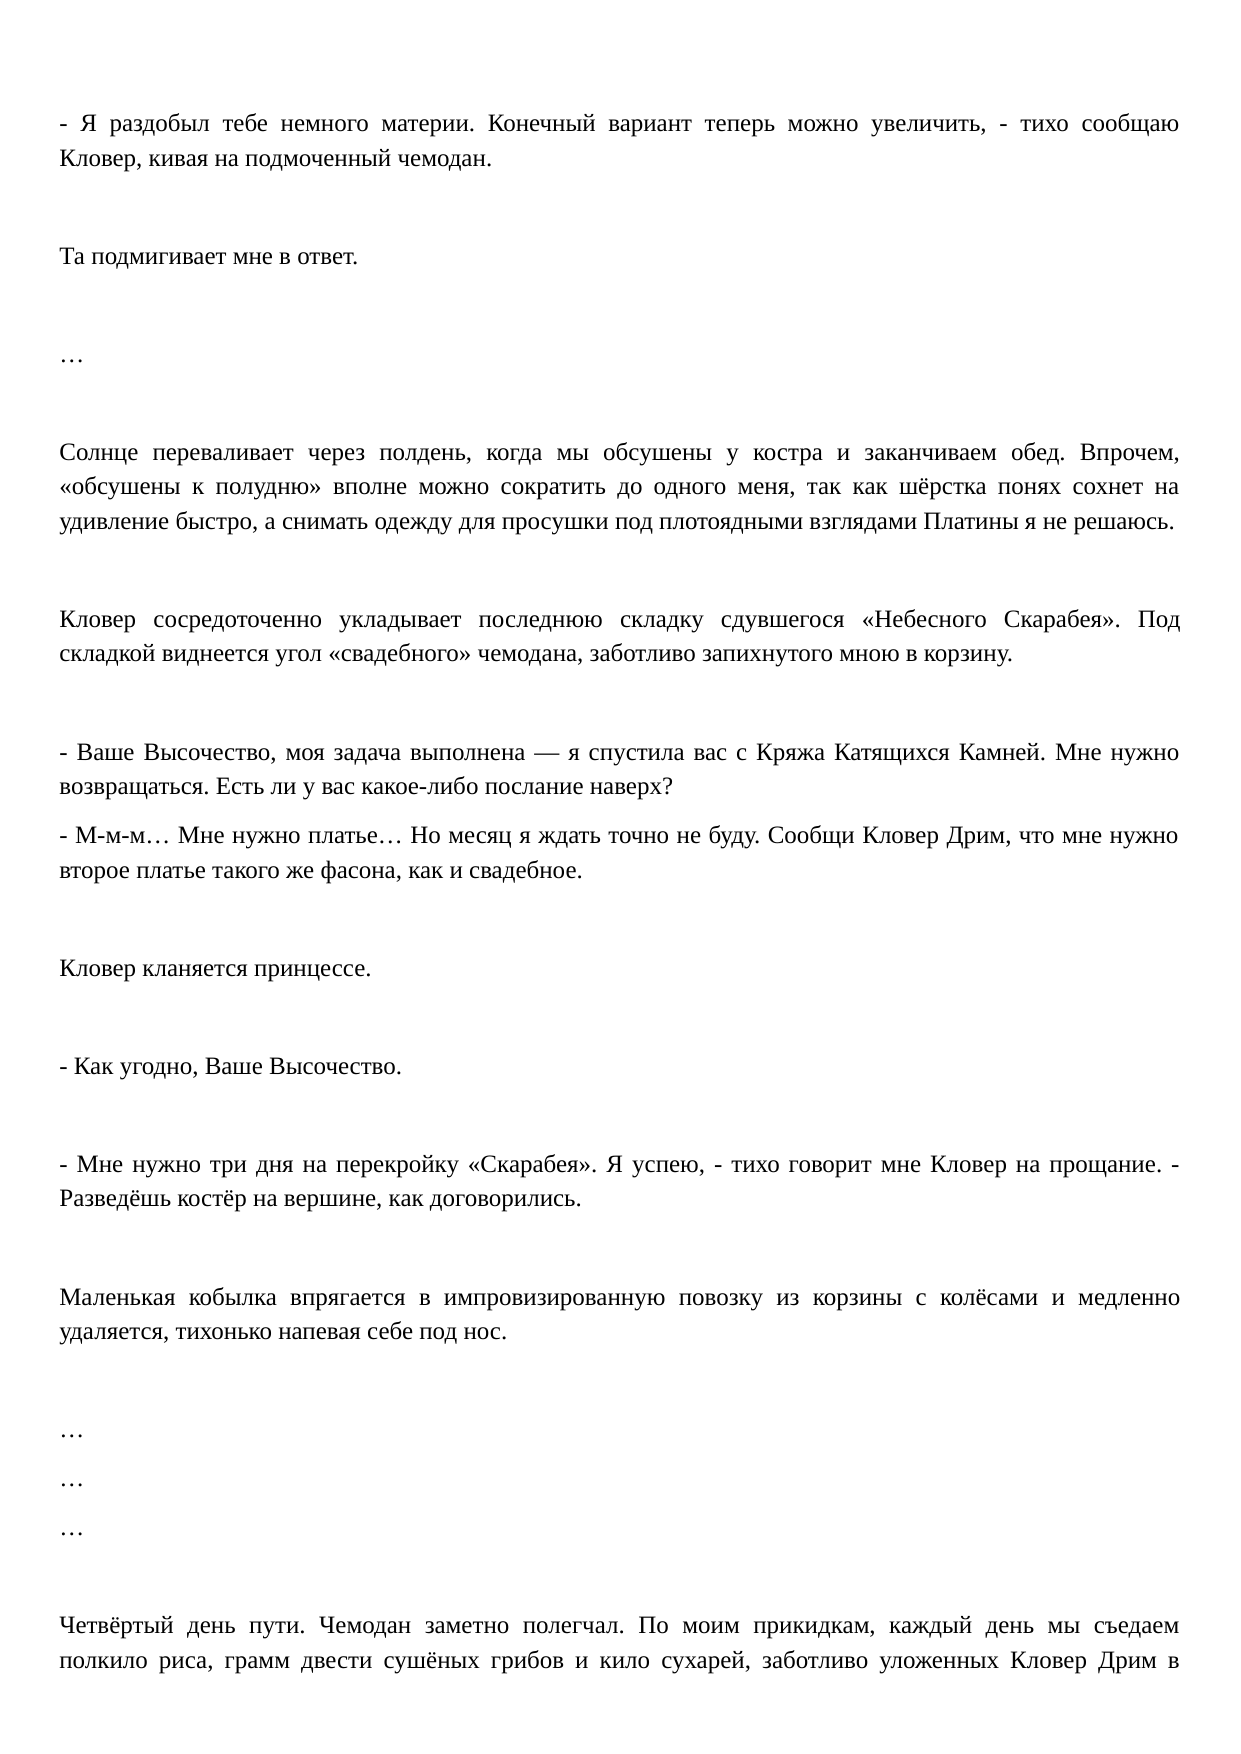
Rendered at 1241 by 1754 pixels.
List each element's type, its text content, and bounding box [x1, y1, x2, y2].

text - Ваше Высочество, моя задача выполнена — я спустила вас с Кряжа Катящихся Камней. Мне нужно возвращаться. Есть ли у вас какое-либо послание наверх? [59, 737, 1181, 800]
text Та подмигивает мне в ответ. [59, 241, 1181, 269]
text … [59, 1414, 1181, 1443]
text Маленькая кобылка впрягается в импровизированную повозку из корзины с колёсами и медленно удаляется, тихонько напевая себе под нос. [59, 1282, 1181, 1345]
text Солнце переваливает через полдень, когда мы обсушены у костра и заканчиваем обед. Впрочем, «обсушены к полудню» вполне можно сократить до одного меня, так как шёрстка понях сохнет на удивление быстро, а снимать одежду для просушки под плотоядными взглядами Платины я не решаюсь. [59, 437, 1181, 535]
text … [59, 1512, 1181, 1541]
text - Я раздобыл тебе немного материи. Конечный вариант теперь можно увеличить, - тихо сообщаю Кловер, кивая на подмоченный чемодан. [59, 108, 1181, 171]
text … [59, 339, 1181, 368]
text Четвёртый день пути. Чемодан заметно полегчал. По моим прикидкам, каждый день мы съедаем полкило риса, грамм двести сушёных грибов и кило сухарей, заботливо уложенных Кловер Дрим в [59, 1611, 1181, 1674]
text Кловер сосредоточенно укладывает последнюю складку сдувшегося «Небесного Скарабея». Под складкой виднеется угол «свадебного» чемодана, заботливо запихнутого мною в корзину. [59, 604, 1181, 667]
text … [59, 1463, 1181, 1492]
text - Мне нужно три дня на перекройку «Скарабея». Я успею, - тихо говорит мне Кловер на прощание. - Разведёшь костёр на вершине, как договорились. [59, 1149, 1181, 1212]
text - Как угодно, Ваше Высочество. [59, 1051, 1181, 1080]
text - М-м-м… Мне нужно платье… Но месяц я ждать точно не буду. Сообщи Кловер Дрим, что мне нужно второе платье такого же фасона, как и свадебное. [59, 820, 1181, 883]
text Кловер кланяется принцессе. [59, 953, 1181, 982]
